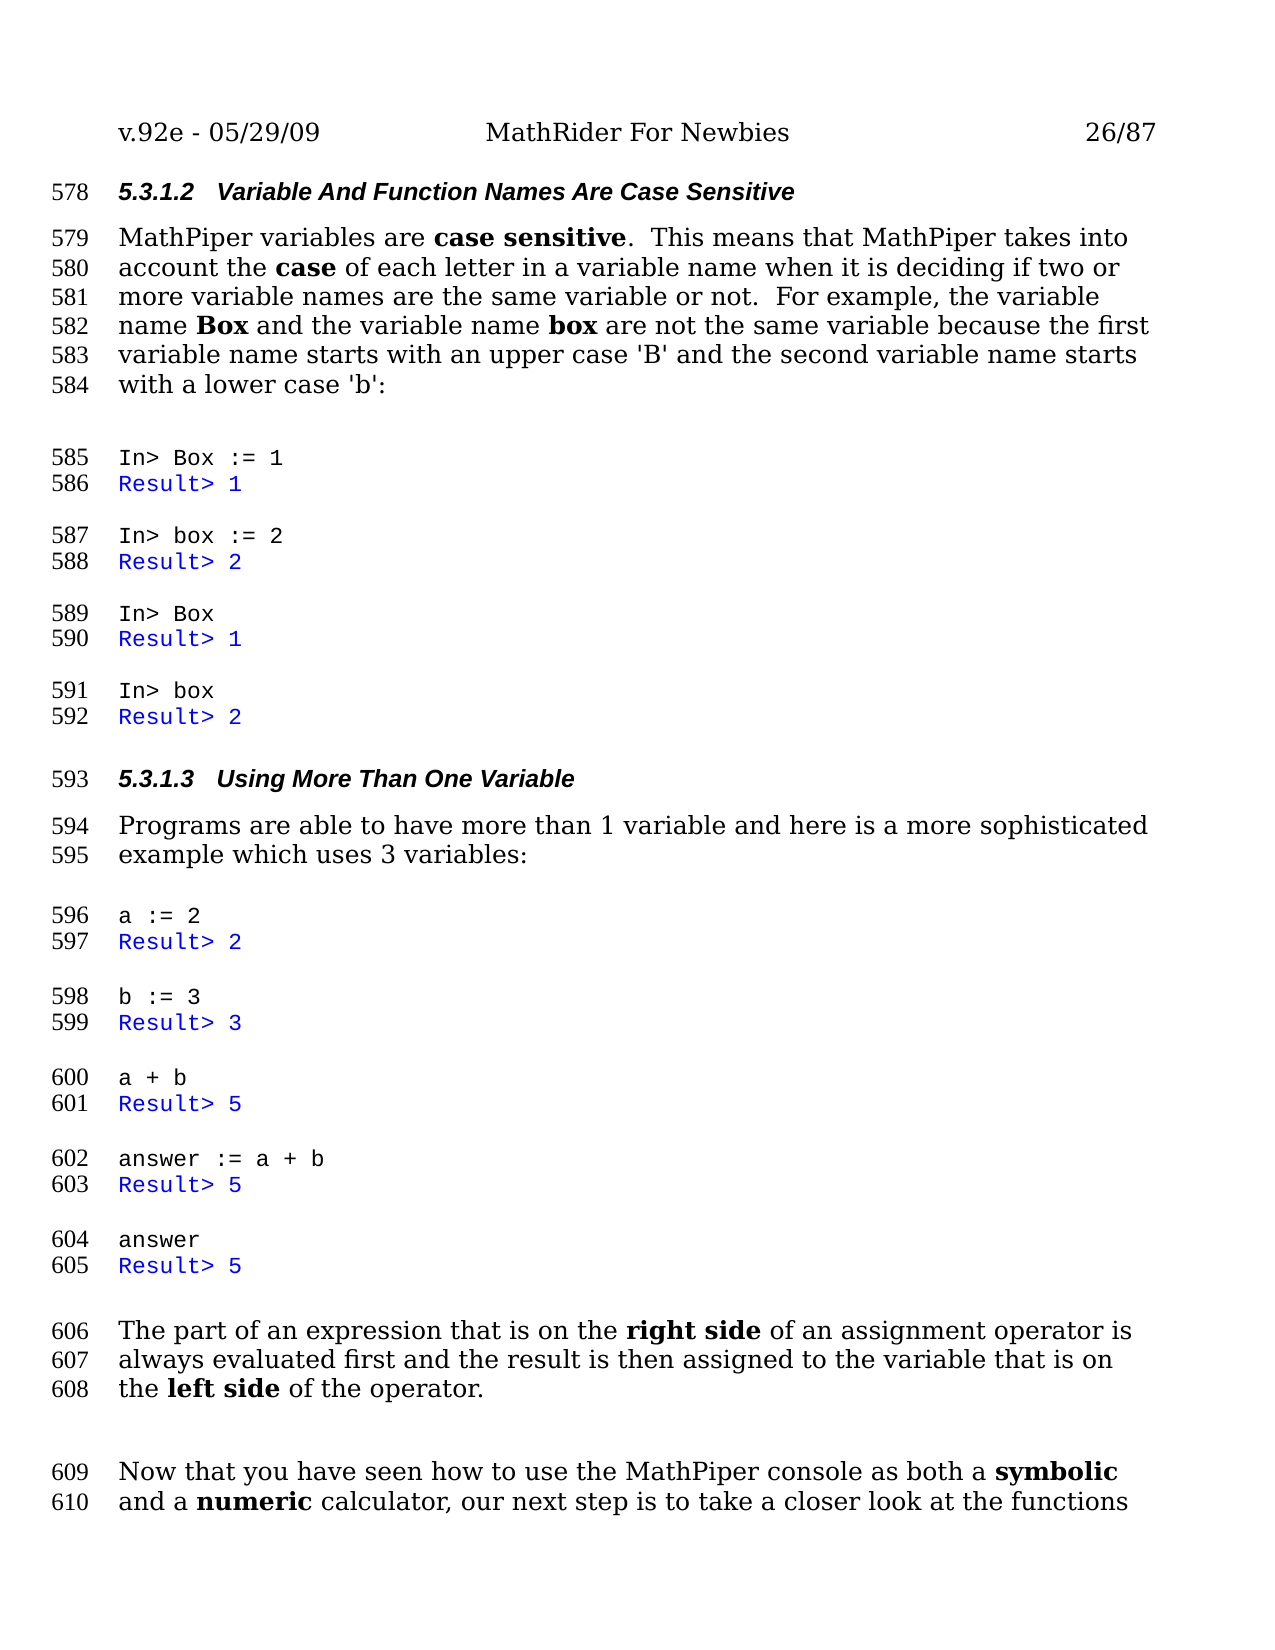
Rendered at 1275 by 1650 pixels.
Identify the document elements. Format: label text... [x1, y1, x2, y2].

subtitle Variable And Function Names Are Case Sensitive [118, 177, 1157, 205]
text MathPiper variables are case sensitive. This means that MathPiper takes into account the case of each letter in a variable name when it is deciding if two or more variable names are the same variable or not. For example, the variable name Box and the variable name box are not the same variable because the first variable name starts with an upper case 'B' and the second variable name starts with a lower case 'b': [118, 223, 1157, 399]
text b := 3 [118, 986, 1157, 1012]
text Now that you have seen how to use the MathPiper console as both a symbolic and a numeric calculator, our next step is to take a closer look at the functions [118, 1457, 1157, 1516]
subtitle Using More Than One Variable [118, 764, 1157, 793]
text Result> 2 [118, 706, 1157, 732]
text answer [118, 1229, 1157, 1255]
text Result> 5 [118, 1174, 1157, 1200]
text Programs are able to have more than 1 variable and here is a more sophisticated example which uses 3 variables: [118, 811, 1157, 869]
text Result> 2 [118, 931, 1157, 957]
text In> Box := 1 [118, 446, 1157, 472]
text Result> 1 [118, 628, 1157, 654]
text answer := a + b [118, 1148, 1157, 1174]
text The part of an expression that is on the right side of an assignment operator is always evaluated first and the result is then assigned to the variable that is on the left side of the operator. [118, 1316, 1157, 1404]
text In> box [118, 680, 1157, 706]
text Result> 2 [118, 550, 1157, 576]
text a := 2 [118, 905, 1157, 931]
text a + b [118, 1067, 1157, 1093]
text Result> 5 [118, 1255, 1157, 1281]
text In> box := 2 [118, 524, 1157, 550]
text In> Box [118, 602, 1157, 628]
text Result> 3 [118, 1012, 1157, 1038]
text Result> 5 [118, 1093, 1157, 1119]
text Result> 1 [118, 472, 1157, 498]
